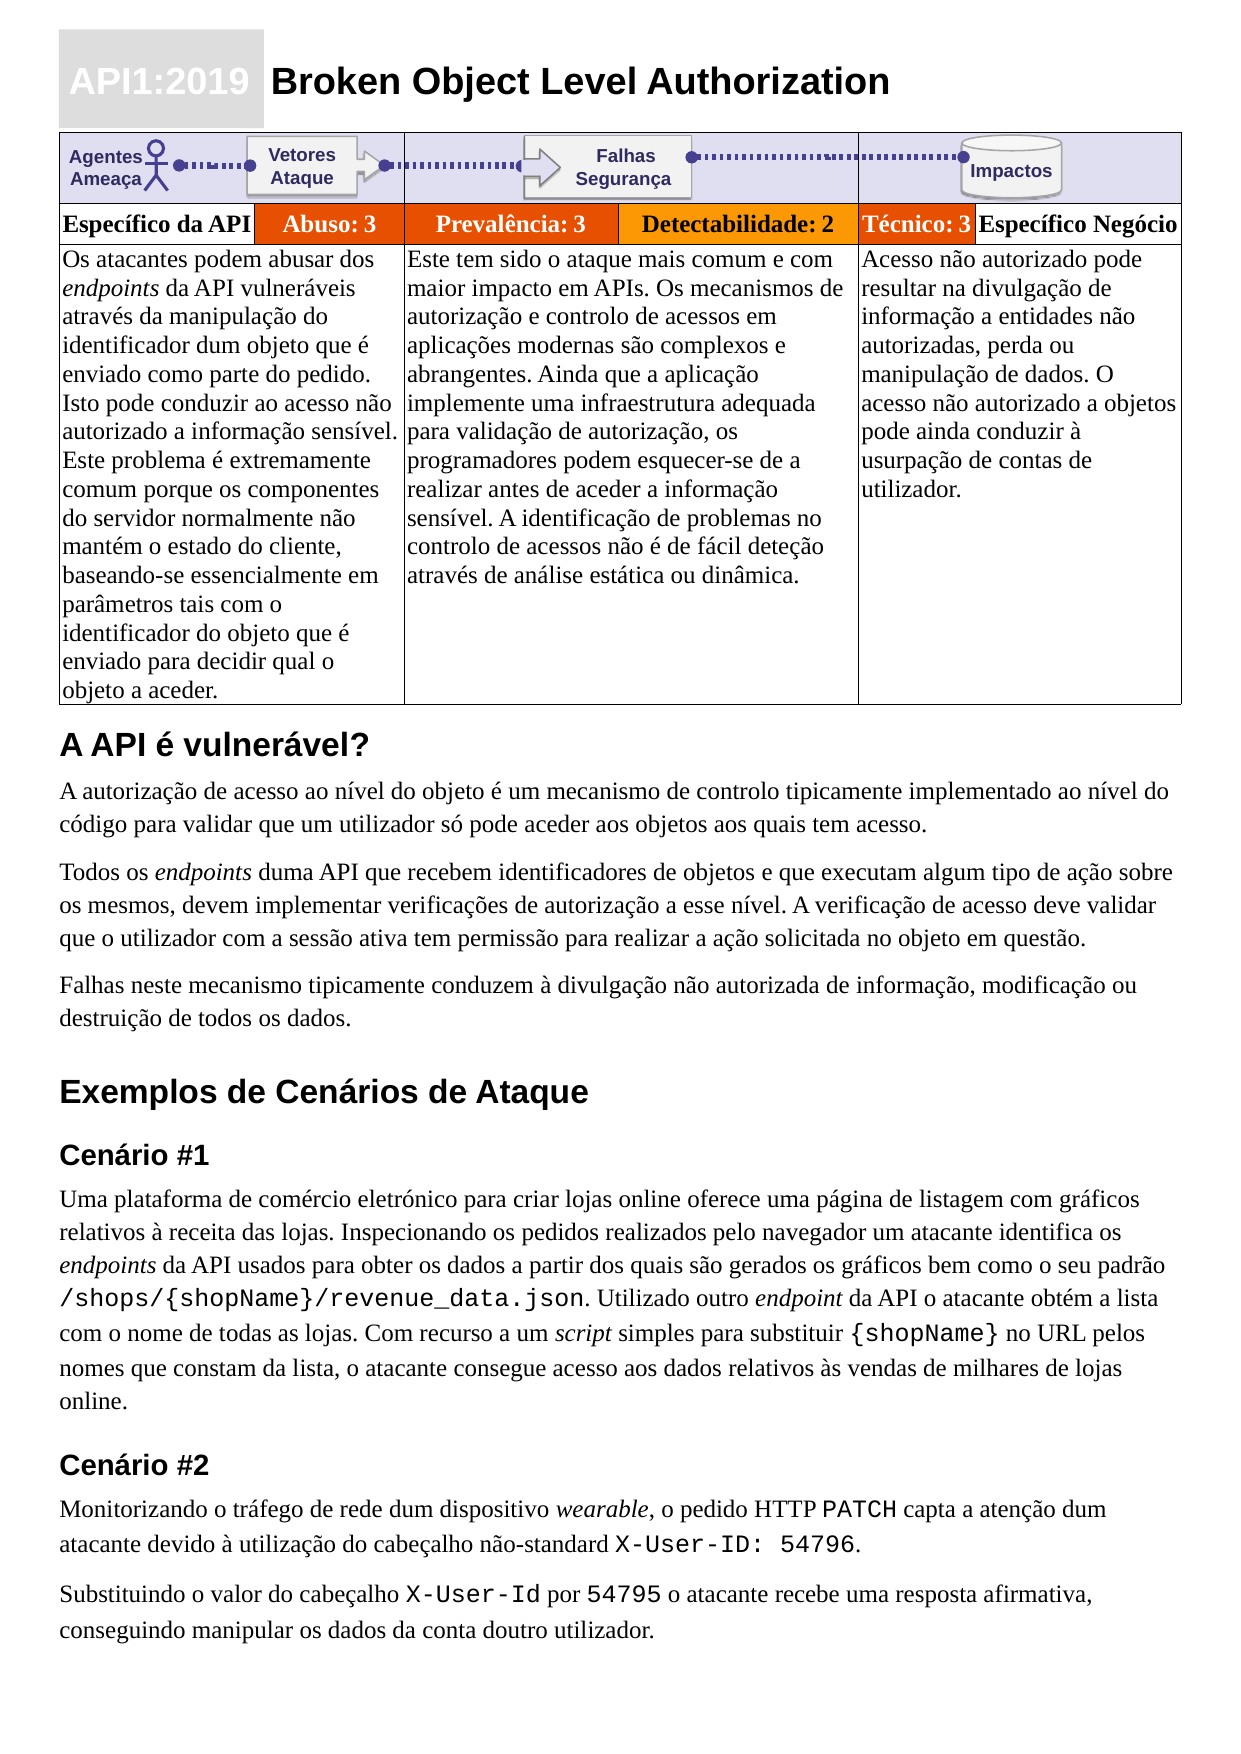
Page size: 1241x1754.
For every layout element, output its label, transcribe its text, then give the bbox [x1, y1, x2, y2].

text Substituindo o valor do cabeçalho X-User-Id por 54795 o atacante recebe uma resposta afirmativa, conseguindo manipular os dados da conta doutro utilizador. [59, 1579, 1181, 1643]
subtitle Cenário #1 [59, 1137, 1181, 1171]
table_header [405, 133, 618, 203]
table_cell Específico da API [60, 204, 254, 244]
table_header [60, 133, 254, 203]
subtitle A API é vulnerável? [59, 725, 1181, 763]
table_cell Prevalência: 3 [405, 204, 618, 244]
table_header [859, 133, 975, 203]
text A autorização de acesso ao nível do objeto é um mecanismo de controlo tipicamente implementado ao nível do código para validar que um utilizador só pode aceder aos objetos aos quais tem acesso. [59, 776, 1181, 838]
table_cell Este tem sido o ataque mais comum e com maior impacto em APIs. Os mecanismos de autorização e controlo de acessos em aplicações modernas são complexos e abrangentes. Ainda que a aplicação implemente uma infraestrutura adequada para validação de autorização, os programadores podem esquecer-se de a realizar antes de aceder a informação sensível. A identificação de problemas no controlo de acessos não é de fácil deteção através de análise estática ou dinâmica. [405, 245, 858, 704]
table_cell Específico Negócio [976, 204, 1181, 244]
text Falhas neste mecanismo tipicamente conduzem à divulgação não autorizada de informação, modificação ou destruição de todos os dados. [59, 970, 1181, 1032]
subtitle Exemplos de Cenários de Ataque [59, 1072, 1181, 1110]
table_header [975, 133, 1181, 203]
table_header [618, 133, 858, 203]
text Todos os endpoints duma API que recebem identificadores de objetos e que executam algum tipo de ação sobre os mesmos, devem implementar verificações de autorização a esse nível. A verificação de acesso deve validar que o utilizador com a sessão ativa tem permissão para realizar a ação solicitada no objeto em questão. [59, 857, 1181, 951]
text Uma plataforma de comércio eletrónico para criar lojas online oferece uma página de listagem com gráficos relativos à receita das lojas. Inspecionando os pedidos realizados pelo navegador um atacante identifica os endpoints da API usados para obter os dados a partir dos quais são gerados os gráficos bem como o seu padrão /shops/{shopName}/revenue_data.json. Utilizado outro endpoint da API o atacante obtém a lista com o nome de todas as lojas. Com recurso a um script simples para substituir {shopName} no URL pelos nomes que constam da lista, o atacante consegue acesso aos dados relativos às vendas de milhares de lojas online. [59, 1184, 1181, 1415]
text Monitorizando o tráfego de rede dum dispositivo wearable, o pedido HTTP PATCH capta a atenção dum atacante devido à utilização do cabeçalho não-standard X-User-ID: 54796. [59, 1494, 1181, 1560]
subtitle Cenário #2 [59, 1448, 1181, 1482]
table_cell Os atacantes podem abusar dos endpoints da API vulneráveis através da manipulação do identificador dum objeto que é enviado como parte do pedido. Isto pode conduzir ao acesso não autorizado a informação sensível. Este problema é extremamente comum porque os componentes do servidor normalmente não mantém o estado do cliente, baseando-se essencialmente em parâmetros tais com o identificador do objeto que é enviado para decidir qual o objeto a aceder. [60, 245, 404, 704]
table_cell Abuso: 3 [255, 204, 404, 244]
table_header [254, 133, 404, 203]
table_cell Detectabilidade: 2 [619, 204, 858, 244]
table_cell Técnico: 3 [859, 204, 975, 244]
table_cell Acesso não autorizado pode resultar na divulgação de informação a entidades não autorizadas, perda ou manipulação de dados. O acesso não autorizado a objetos pode ainda conduzir à usurpação de contas de utilizador. [859, 245, 1181, 704]
